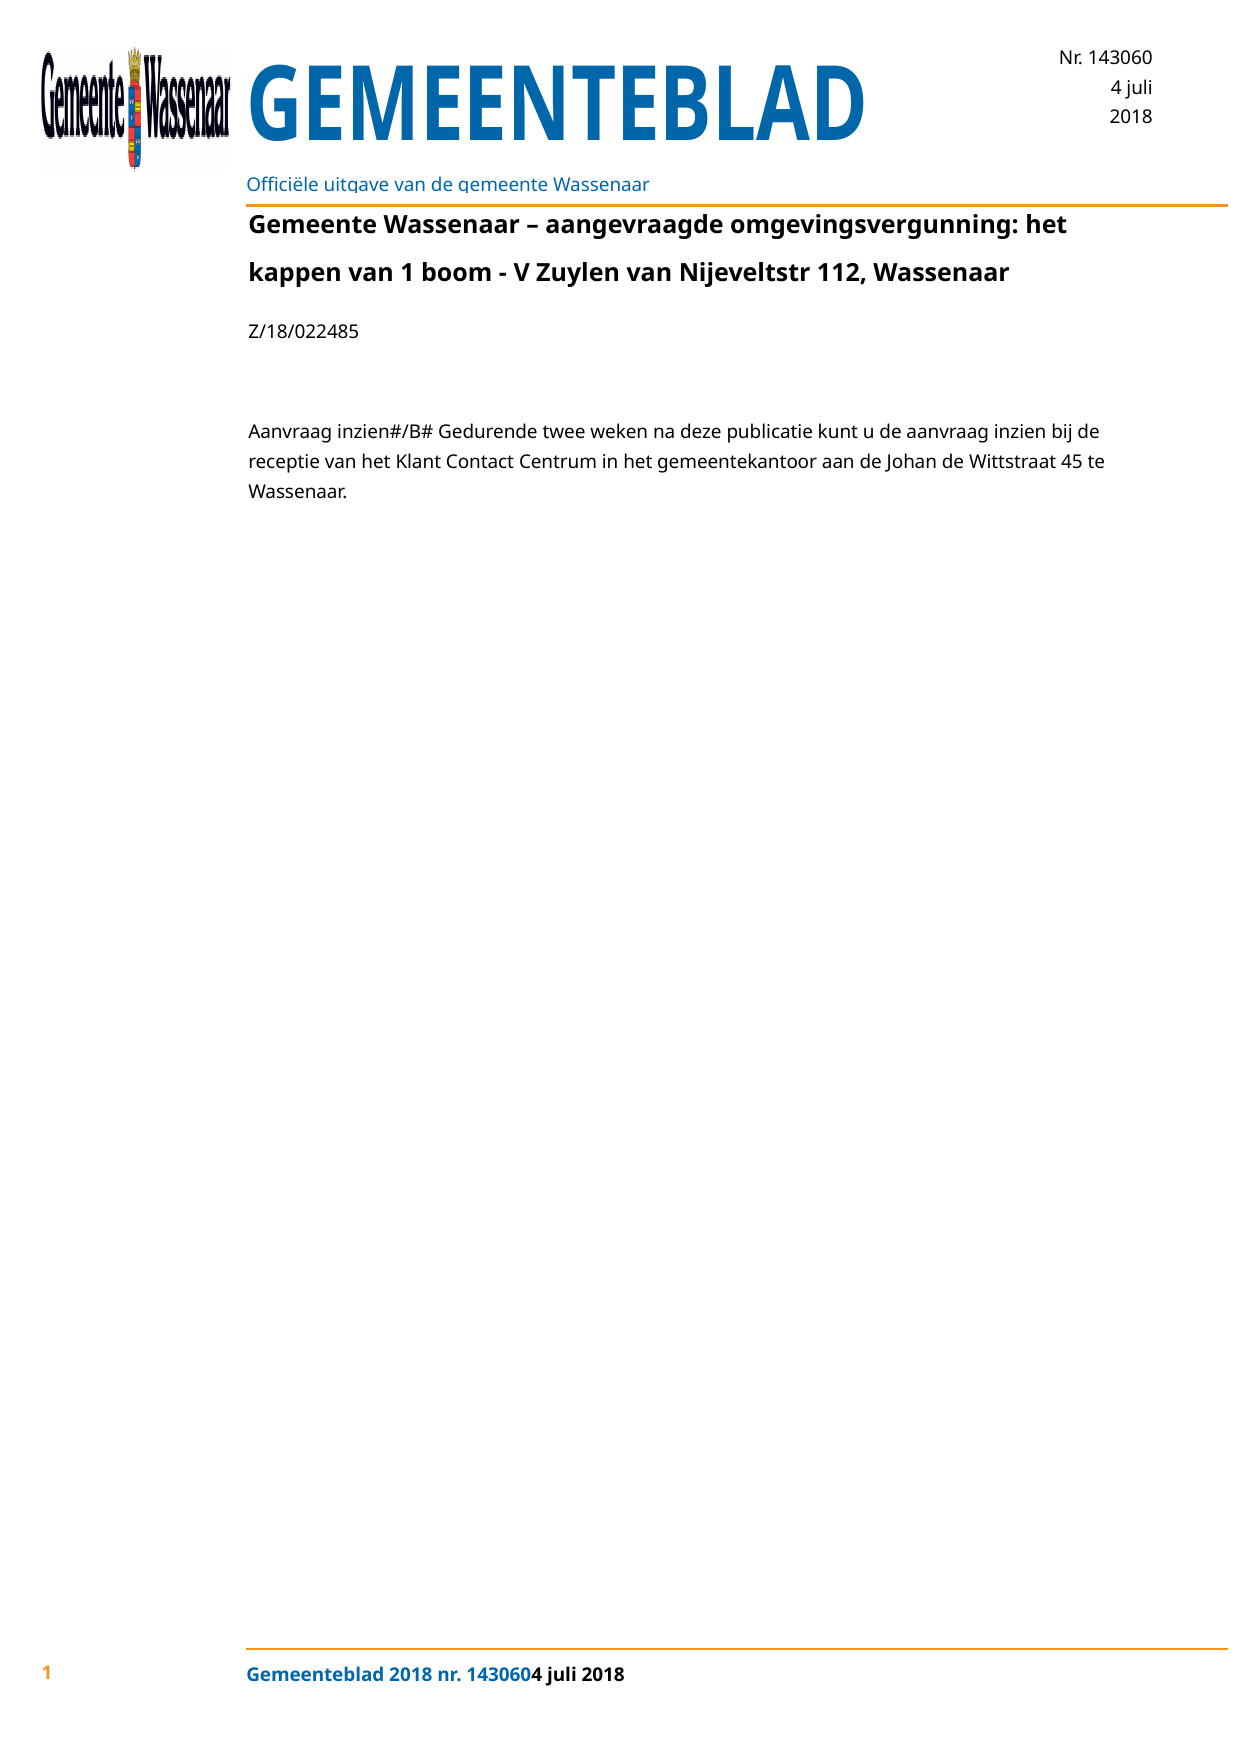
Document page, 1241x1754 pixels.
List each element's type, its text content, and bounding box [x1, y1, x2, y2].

picture [41, 47, 231, 172]
text Z/18/022485 [248, 318, 1152, 344]
text Gemeente Wassenaar – aangevraagde omgevingsvergunning: het kappen van 1 boom - V Zuylen van Nijeveltstr 112, Wassenaar [248, 207, 1152, 288]
text Aanvraag inzien#/B# Gedurende twee weken na deze publicatie kunt u de aanvraag inzien bij de receptie van het Klant Contact Centrum in het gemeentekantoor aan de Johan de Wittstraat 45 te Wassenaar. [248, 419, 1152, 504]
